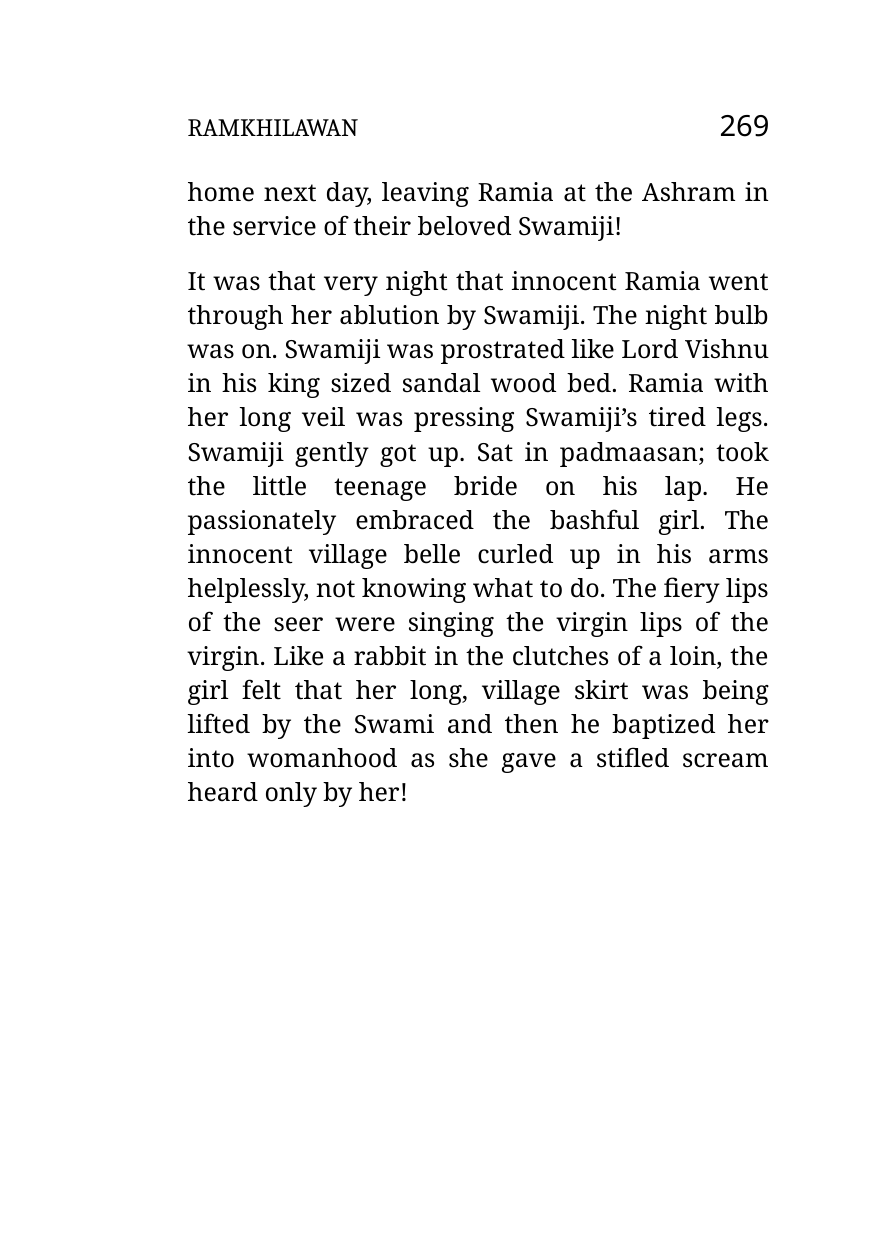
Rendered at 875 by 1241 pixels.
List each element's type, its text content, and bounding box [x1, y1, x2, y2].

text home next day, leaving Ramia at the Ashram in the service of their beloved Swamiji! [187, 175, 769, 243]
text It was that very night that innocent Ramia went through her ablution by Swamiji. The night bulb was on. Swamiji was prostrated like Lord Vishnu in his king sized sandal wood bed. Ramia with her long veil was pressing Swamiji’s tired legs. Swamiji gently got up. Sat in padmaasan; took the little teenage bride on his lap. He passionately embraced the bashful girl. The innocent village belle curled up in his arms helplessly, not knowing what to do. The fiery lips of the seer were singing the virgin lips of the virgin. Like a rabbit in the clutches of a loin, the girl felt that her long, village skirt was being lifted by the Swami and then he baptized her into womanhood as she gave a stifled scream heard only by her! [187, 264, 769, 809]
